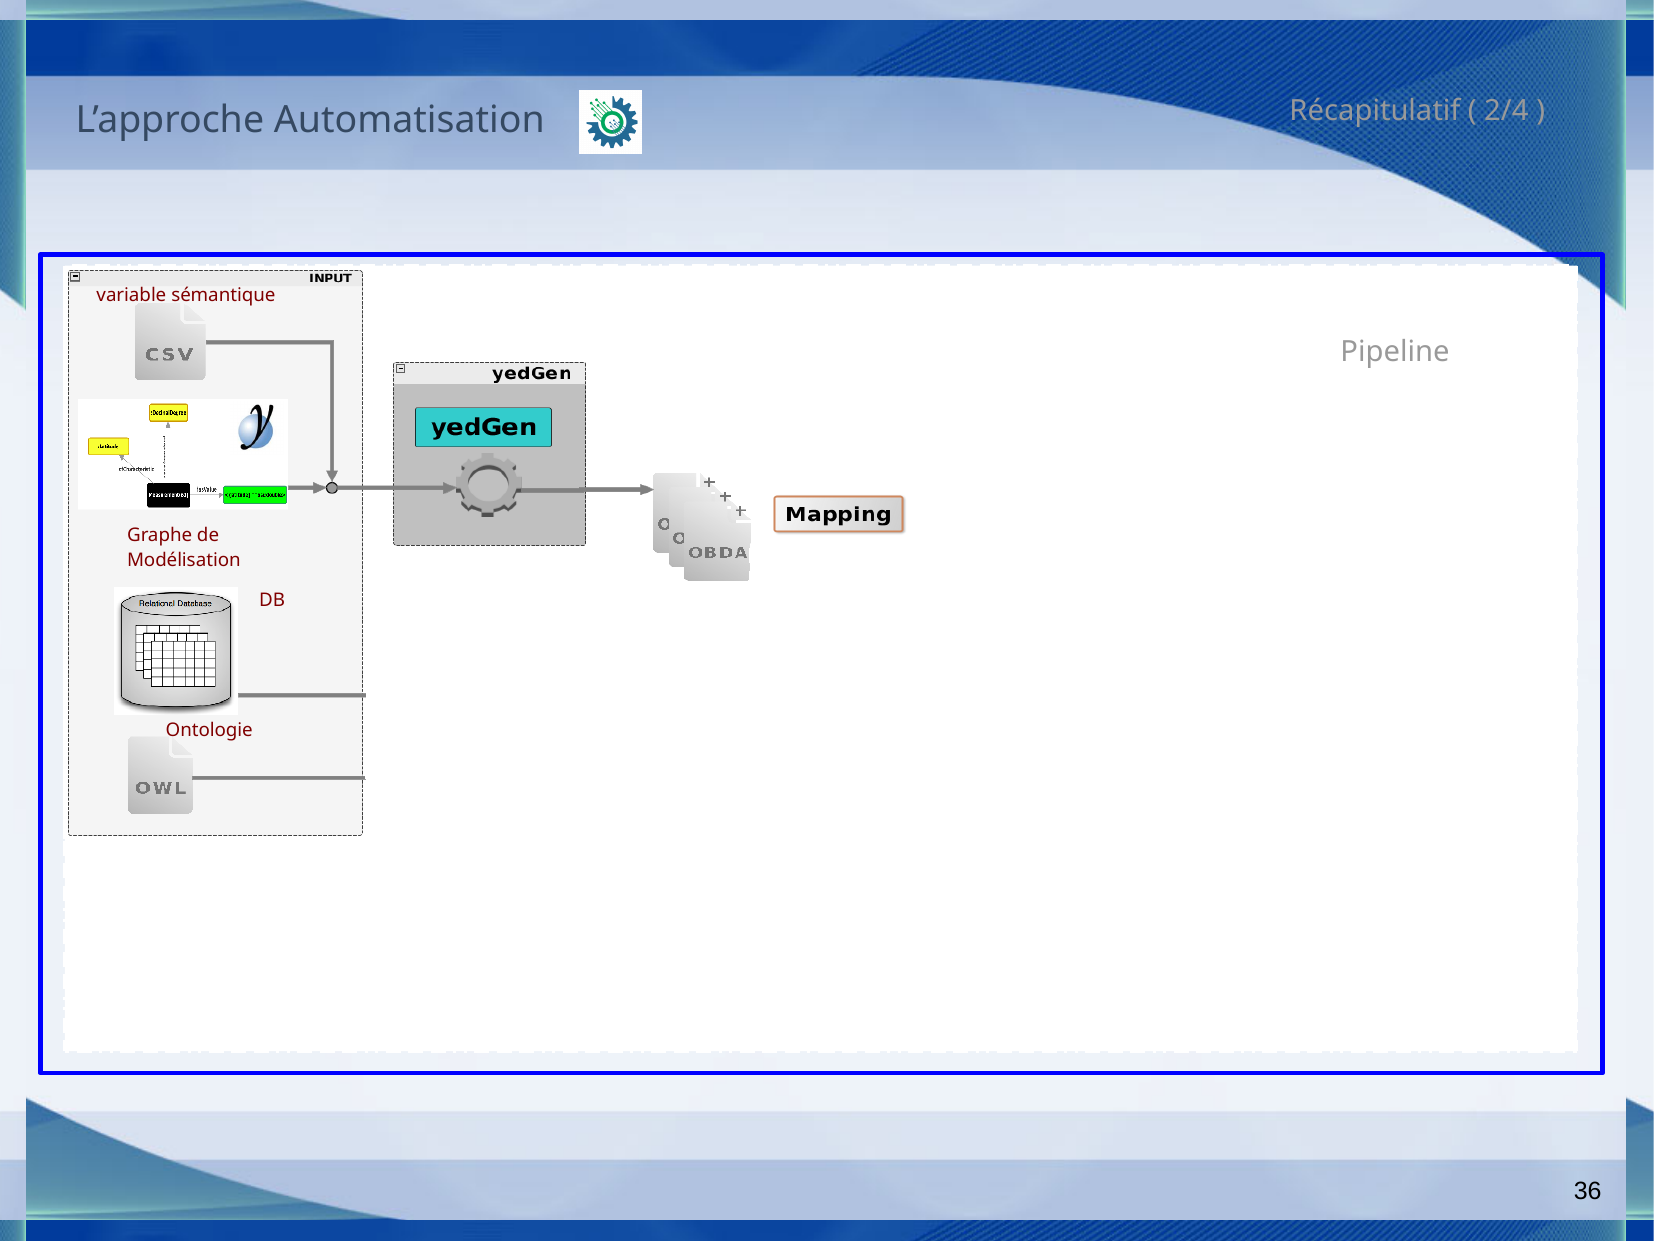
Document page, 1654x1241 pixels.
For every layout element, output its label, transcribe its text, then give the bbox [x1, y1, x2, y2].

text_box [64, 265, 1577, 1052]
text_box 36 [1559, 1169, 1625, 1213]
text_box Récapitulatif ( 2/4 ) [1274, 83, 1607, 143]
text_box Graphe de Modélisation [112, 513, 284, 573]
text_box variable sémantique [81, 273, 310, 311]
text_box Ontologie [150, 709, 281, 747]
title L’approche Automatisation [41, 89, 579, 148]
text_box Pipeline [1325, 325, 1495, 385]
text_box DB [244, 579, 308, 616]
picture [0, 0, 1654, 1241]
